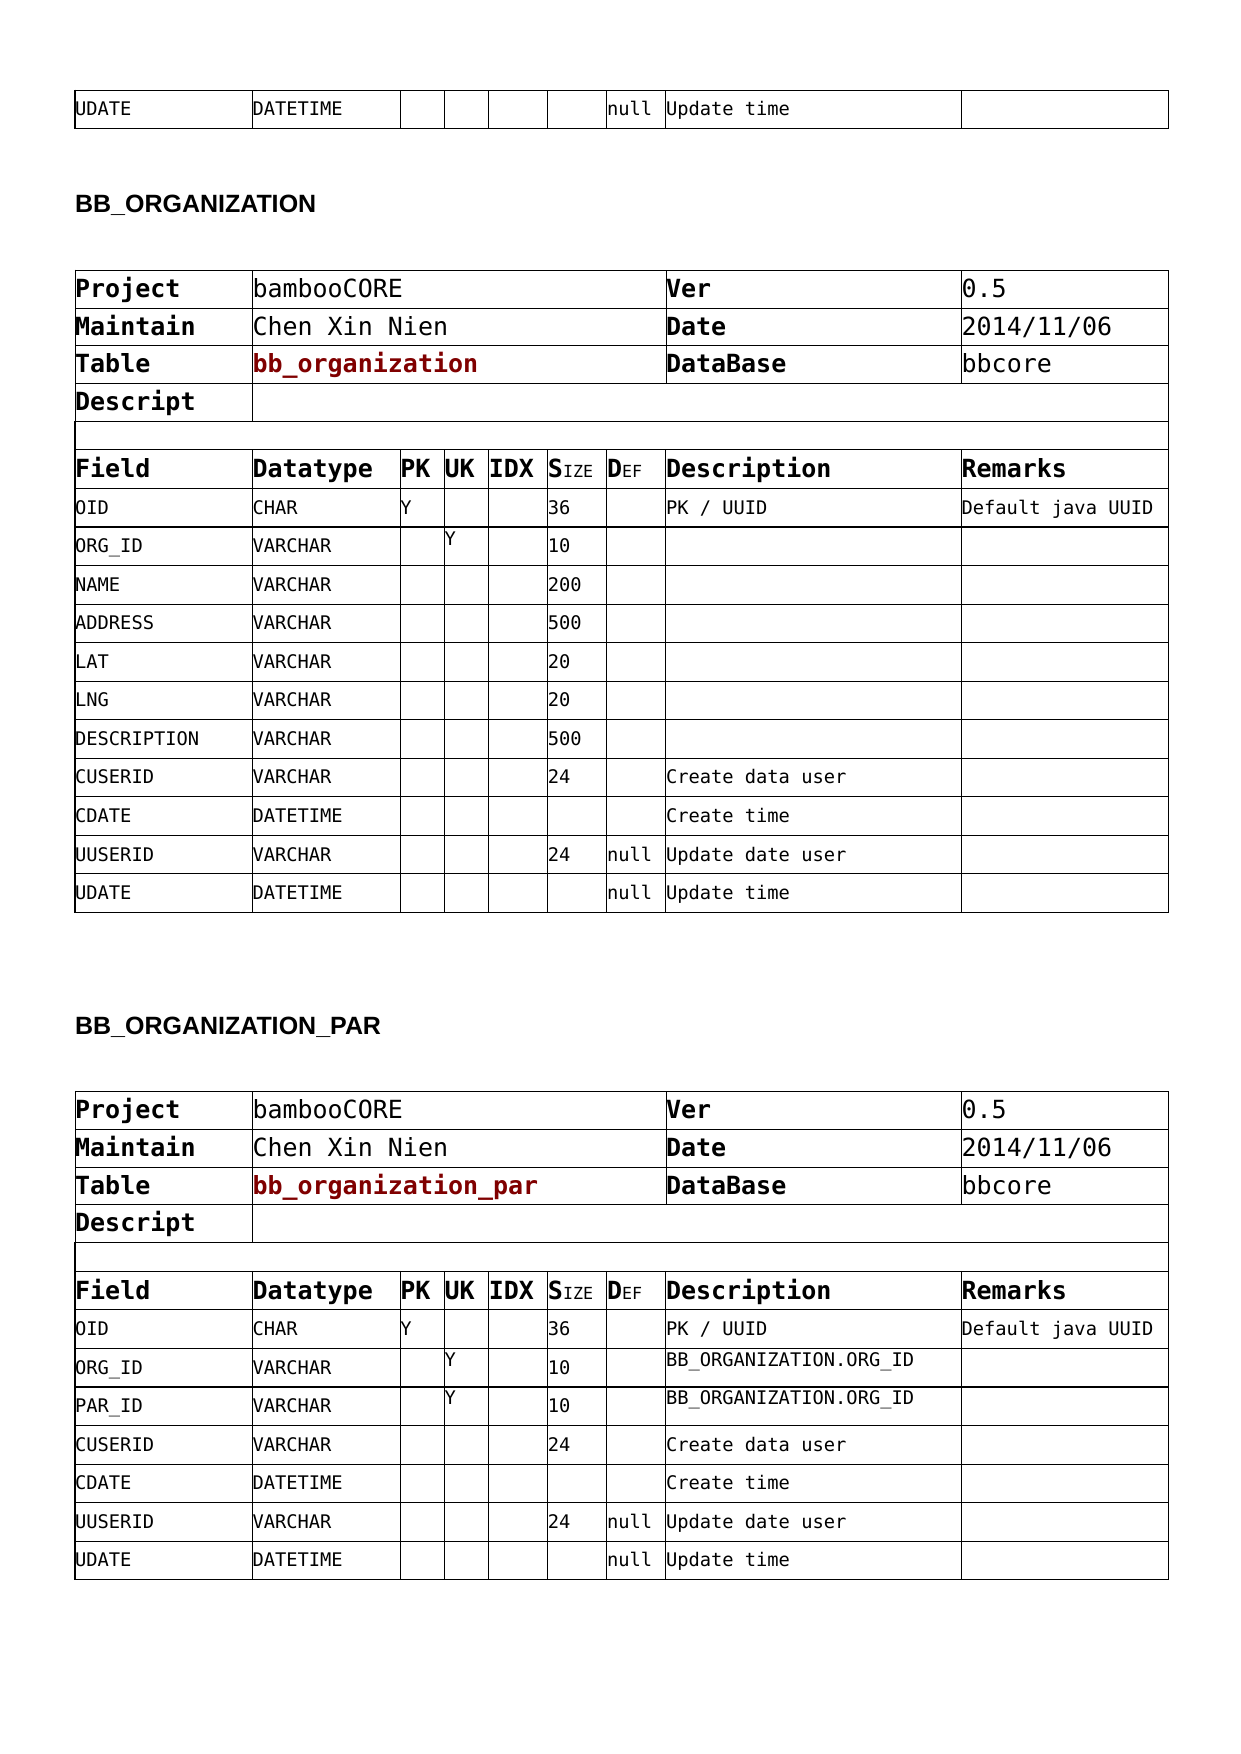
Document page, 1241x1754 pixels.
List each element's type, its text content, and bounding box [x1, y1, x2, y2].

table_cell [445, 759, 488, 796]
table_cell [1169, 1309, 1181, 1348]
table_cell Update date user [666, 1503, 961, 1541]
table_cell UDATE [76, 1542, 252, 1579]
table_cell [1169, 90, 1181, 128]
table_cell [666, 720, 961, 758]
table_cell [401, 605, 444, 642]
table_cell [1175, 1129, 1181, 1167]
table_cell [489, 797, 547, 835]
table_cell CUSERID [76, 759, 252, 796]
table_cell [666, 566, 961, 603]
subtitle BB_ORGANIZATION_PAR [75, 1007, 1165, 1044]
table_cell VARCHAR [253, 1349, 400, 1386]
table_cell [666, 643, 961, 681]
table_cell [607, 759, 665, 796]
table_cell [607, 1388, 665, 1425]
table_cell Update time [666, 1542, 961, 1579]
table_cell Date [667, 1130, 961, 1167]
table_cell 10 [548, 1388, 606, 1425]
table_cell [445, 605, 488, 642]
table_cell Chen Xin Nien [253, 1130, 666, 1167]
table_cell ORG_ID [76, 528, 252, 565]
table_cell [401, 91, 444, 128]
table_header bambooCORE [253, 271, 666, 307]
table_cell bbcore [962, 1168, 1168, 1204]
table_cell 500 [548, 720, 606, 758]
table_cell [1169, 873, 1181, 912]
table_cell UDATE [76, 874, 252, 912]
table_cell [489, 1426, 547, 1463]
table_header bambooCORE [253, 1092, 666, 1129]
table_cell bb_organization_par [253, 1168, 666, 1204]
table_cell [607, 605, 665, 642]
table_cell [445, 489, 488, 526]
table_header Project [76, 1092, 252, 1129]
table_cell [489, 643, 547, 681]
table_cell [607, 720, 665, 758]
table_cell UK [445, 450, 488, 488]
table_cell [1169, 565, 1181, 603]
table_cell [607, 566, 665, 603]
table_cell [489, 1503, 547, 1541]
table_cell OID [76, 1310, 252, 1348]
table_cell [445, 1310, 488, 1348]
table_cell Y [401, 1310, 444, 1348]
table_cell [548, 1465, 606, 1502]
table_cell Default java UUID [962, 489, 1168, 526]
table_cell [962, 1388, 1168, 1425]
table_cell PK [401, 1272, 444, 1309]
table_cell [401, 759, 444, 796]
table_cell Default java UUID [962, 1310, 1168, 1348]
table_cell VARCHAR [253, 1388, 400, 1425]
table_cell Maintain [76, 1130, 252, 1167]
table_cell [1169, 719, 1181, 758]
table_cell SIZE [548, 1272, 606, 1309]
table_cell 10 [548, 528, 606, 565]
table_cell [607, 489, 665, 526]
table_cell [666, 528, 961, 565]
table_cell [489, 874, 547, 912]
table_header [1175, 270, 1181, 307]
table_cell BB_ORGANIZATION.ORG_ID [666, 1349, 961, 1386]
table_cell [489, 91, 547, 128]
table_cell [401, 720, 444, 758]
table_cell [445, 682, 488, 719]
table_cell ADDRESS [76, 605, 252, 642]
table_cell [1169, 681, 1181, 719]
table_cell [666, 682, 961, 719]
table_cell Field [76, 1272, 252, 1309]
table_cell Description [666, 450, 961, 488]
table_header 0.5 [962, 271, 1168, 307]
table_cell Maintain [76, 309, 252, 345]
table_cell [607, 682, 665, 719]
table_cell DATETIME [253, 797, 400, 835]
table_cell [489, 489, 547, 526]
table_cell 2014/11/06 [962, 1130, 1168, 1167]
table_header 0.5 [962, 1092, 1168, 1129]
table_cell DataBase [667, 1168, 961, 1204]
table_cell DEF [607, 1272, 665, 1309]
table_cell Descript [76, 384, 252, 421]
table_cell [489, 528, 547, 565]
table_cell [962, 566, 1168, 603]
table_cell [489, 720, 547, 758]
table_cell Update time [666, 91, 961, 128]
table_cell [445, 836, 488, 873]
table_cell CDATE [76, 797, 252, 835]
table_cell [666, 605, 961, 642]
table_header Ver [667, 1092, 961, 1129]
table_cell [607, 797, 665, 835]
table_cell 500 [548, 605, 606, 642]
table_cell Y [445, 1388, 488, 1425]
table_header [1175, 1091, 1181, 1129]
table_cell Y [445, 1349, 488, 1386]
table_cell VARCHAR [253, 682, 400, 719]
table_cell null [607, 836, 665, 873]
table_cell DATETIME [253, 874, 400, 912]
table_cell [1169, 526, 1181, 565]
table_cell [253, 384, 1168, 421]
table_cell 24 [548, 836, 606, 873]
table_cell [401, 1388, 444, 1425]
table_cell [1169, 758, 1181, 796]
table_cell null [607, 91, 665, 128]
table_cell CHAR [253, 1310, 400, 1348]
table_cell [1169, 1541, 1181, 1579]
table_cell IDX [489, 450, 547, 488]
table_cell [76, 1243, 1168, 1271]
table_cell [1169, 1464, 1181, 1502]
table_header Ver [667, 271, 961, 307]
table_cell [1169, 796, 1181, 835]
table_cell LNG [76, 682, 252, 719]
table_cell [1175, 345, 1181, 383]
table_cell [401, 797, 444, 835]
table_cell Description [666, 1272, 961, 1309]
table_cell CHAR [253, 489, 400, 526]
table_cell ORG_ID [76, 1349, 252, 1386]
table_cell [489, 1310, 547, 1348]
table_cell [445, 720, 488, 758]
table_cell [962, 1503, 1168, 1541]
table_cell [607, 1349, 665, 1386]
table_cell null [607, 874, 665, 912]
table_cell [1169, 642, 1181, 681]
table_cell 20 [548, 643, 606, 681]
table_cell [1175, 1167, 1181, 1204]
table_cell [1169, 488, 1181, 526]
table_cell [962, 1465, 1168, 1502]
table_cell [962, 1349, 1168, 1386]
table_cell [548, 1542, 606, 1579]
table_cell [1169, 1386, 1181, 1425]
table_cell VARCHAR [253, 720, 400, 758]
table_cell [489, 682, 547, 719]
table_cell [1169, 835, 1181, 873]
table_cell [489, 566, 547, 603]
table_cell [445, 91, 488, 128]
table_cell [401, 1465, 444, 1502]
table_cell [1175, 308, 1181, 345]
table_cell [401, 1349, 444, 1386]
table_cell 36 [548, 1310, 606, 1348]
table_cell 24 [548, 1503, 606, 1541]
table_cell DEF [607, 450, 665, 488]
table_cell Y [401, 489, 444, 526]
table_cell 24 [548, 1426, 606, 1463]
table_cell 2014/11/06 [962, 309, 1168, 345]
table_cell [962, 1542, 1168, 1579]
table_cell 36 [548, 489, 606, 526]
table_cell [962, 797, 1168, 835]
table_cell null [607, 1503, 665, 1541]
table_cell DATETIME [253, 1542, 400, 1579]
table_cell 20 [548, 682, 606, 719]
table_cell 200 [548, 566, 606, 603]
table_cell Remarks [962, 1272, 1168, 1309]
table_cell [489, 1349, 547, 1386]
table_cell [401, 566, 444, 603]
table_cell OID [76, 489, 252, 526]
table_cell [548, 874, 606, 912]
table_cell [1169, 1271, 1181, 1309]
table_cell [489, 759, 547, 796]
table_cell LAT [76, 643, 252, 681]
table_cell [401, 682, 444, 719]
table_cell [962, 605, 1168, 642]
table_cell VARCHAR [253, 1426, 400, 1463]
table_cell [489, 836, 547, 873]
table_cell [445, 566, 488, 603]
table_cell bb_organization [253, 346, 666, 383]
table_cell Date [667, 309, 961, 345]
table_cell VARCHAR [253, 759, 400, 796]
table_cell [1175, 1204, 1181, 1242]
table_cell [1169, 421, 1181, 449]
table_cell [445, 1542, 488, 1579]
table_cell [489, 605, 547, 642]
table_cell CUSERID [76, 1426, 252, 1463]
table_cell UK [445, 1272, 488, 1309]
table_cell CDATE [76, 1465, 252, 1502]
table_cell [445, 797, 488, 835]
table_cell [1169, 1348, 1181, 1386]
table_cell null [607, 1542, 665, 1579]
table_cell [607, 1310, 665, 1348]
table_cell [548, 91, 606, 128]
table_cell DATETIME [253, 1465, 400, 1502]
table_cell VARCHAR [253, 836, 400, 873]
table_cell Table [76, 346, 252, 383]
table_cell Update time [666, 874, 961, 912]
table_cell [1169, 1242, 1181, 1271]
table_cell [401, 1503, 444, 1541]
table_cell UUSERID [76, 1503, 252, 1541]
table_cell [962, 1426, 1168, 1463]
table_cell VARCHAR [253, 605, 400, 642]
table_cell [962, 874, 1168, 912]
table_cell Chen Xin Nien [253, 309, 666, 345]
table_cell [1169, 1502, 1181, 1541]
table_cell Datatype [253, 450, 400, 488]
table_cell Create data user [666, 1426, 961, 1463]
table_cell PK / UUID [666, 1310, 961, 1348]
table_cell PK / UUID [666, 489, 961, 526]
table_cell SIZE [548, 450, 606, 488]
table_cell [962, 720, 1168, 758]
table_cell PK [401, 450, 444, 488]
table_cell [1169, 604, 1181, 642]
table_cell [445, 1503, 488, 1541]
table_cell Y [445, 528, 488, 565]
table_cell [607, 528, 665, 565]
table_cell [401, 528, 444, 565]
table_cell [401, 874, 444, 912]
table_cell [445, 1465, 488, 1502]
table_cell bbcore [962, 346, 1168, 383]
subtitle BB_ORGANIZATION [75, 185, 1165, 223]
table_cell [445, 874, 488, 912]
table_cell VARCHAR [253, 643, 400, 681]
table_cell 10 [548, 1349, 606, 1386]
table_cell DATETIME [253, 91, 400, 128]
table_cell [489, 1542, 547, 1579]
table_cell [489, 1388, 547, 1425]
table_cell [253, 1205, 1168, 1242]
table_cell [76, 422, 1168, 449]
table_cell Create time [666, 797, 961, 835]
table_cell BB_ORGANIZATION.ORG_ID [666, 1388, 961, 1425]
table_cell Update date user [666, 836, 961, 873]
table_cell [1175, 383, 1181, 421]
table_cell [401, 1542, 444, 1579]
table_cell [607, 643, 665, 681]
table_cell [962, 91, 1168, 128]
table_cell [1169, 449, 1181, 488]
table_cell Descript [76, 1205, 252, 1242]
table_cell Datatype [253, 1272, 400, 1309]
table_cell Remarks [962, 450, 1168, 488]
table_cell [401, 836, 444, 873]
table_cell [445, 643, 488, 681]
table_cell [962, 528, 1168, 565]
table_cell [445, 1426, 488, 1463]
table_cell 24 [548, 759, 606, 796]
table_cell [962, 682, 1168, 719]
table_cell [607, 1465, 665, 1502]
table_cell DataBase [667, 346, 961, 383]
table_header Project [76, 271, 252, 307]
table_cell Create data user [666, 759, 961, 796]
table_cell IDX [489, 1272, 547, 1309]
table_cell PAR_ID [76, 1388, 252, 1425]
table_cell [401, 1426, 444, 1463]
table_cell [607, 1426, 665, 1463]
table_cell VARCHAR [253, 528, 400, 565]
table_cell NAME [76, 566, 252, 603]
table_cell UDATE [76, 91, 252, 128]
table_cell [548, 797, 606, 835]
table_cell Table [76, 1168, 252, 1204]
table_cell [401, 643, 444, 681]
table_cell [962, 643, 1168, 681]
table_cell Field [76, 450, 252, 488]
table_cell [962, 759, 1168, 796]
table_cell Create time [666, 1465, 961, 1502]
table_cell [489, 1465, 547, 1502]
table_cell DESCRIPTION [76, 720, 252, 758]
table_cell [1169, 1425, 1181, 1463]
table_cell VARCHAR [253, 566, 400, 603]
table_cell VARCHAR [253, 1503, 400, 1541]
table_cell [962, 836, 1168, 873]
table_cell UUSERID [76, 836, 252, 873]
